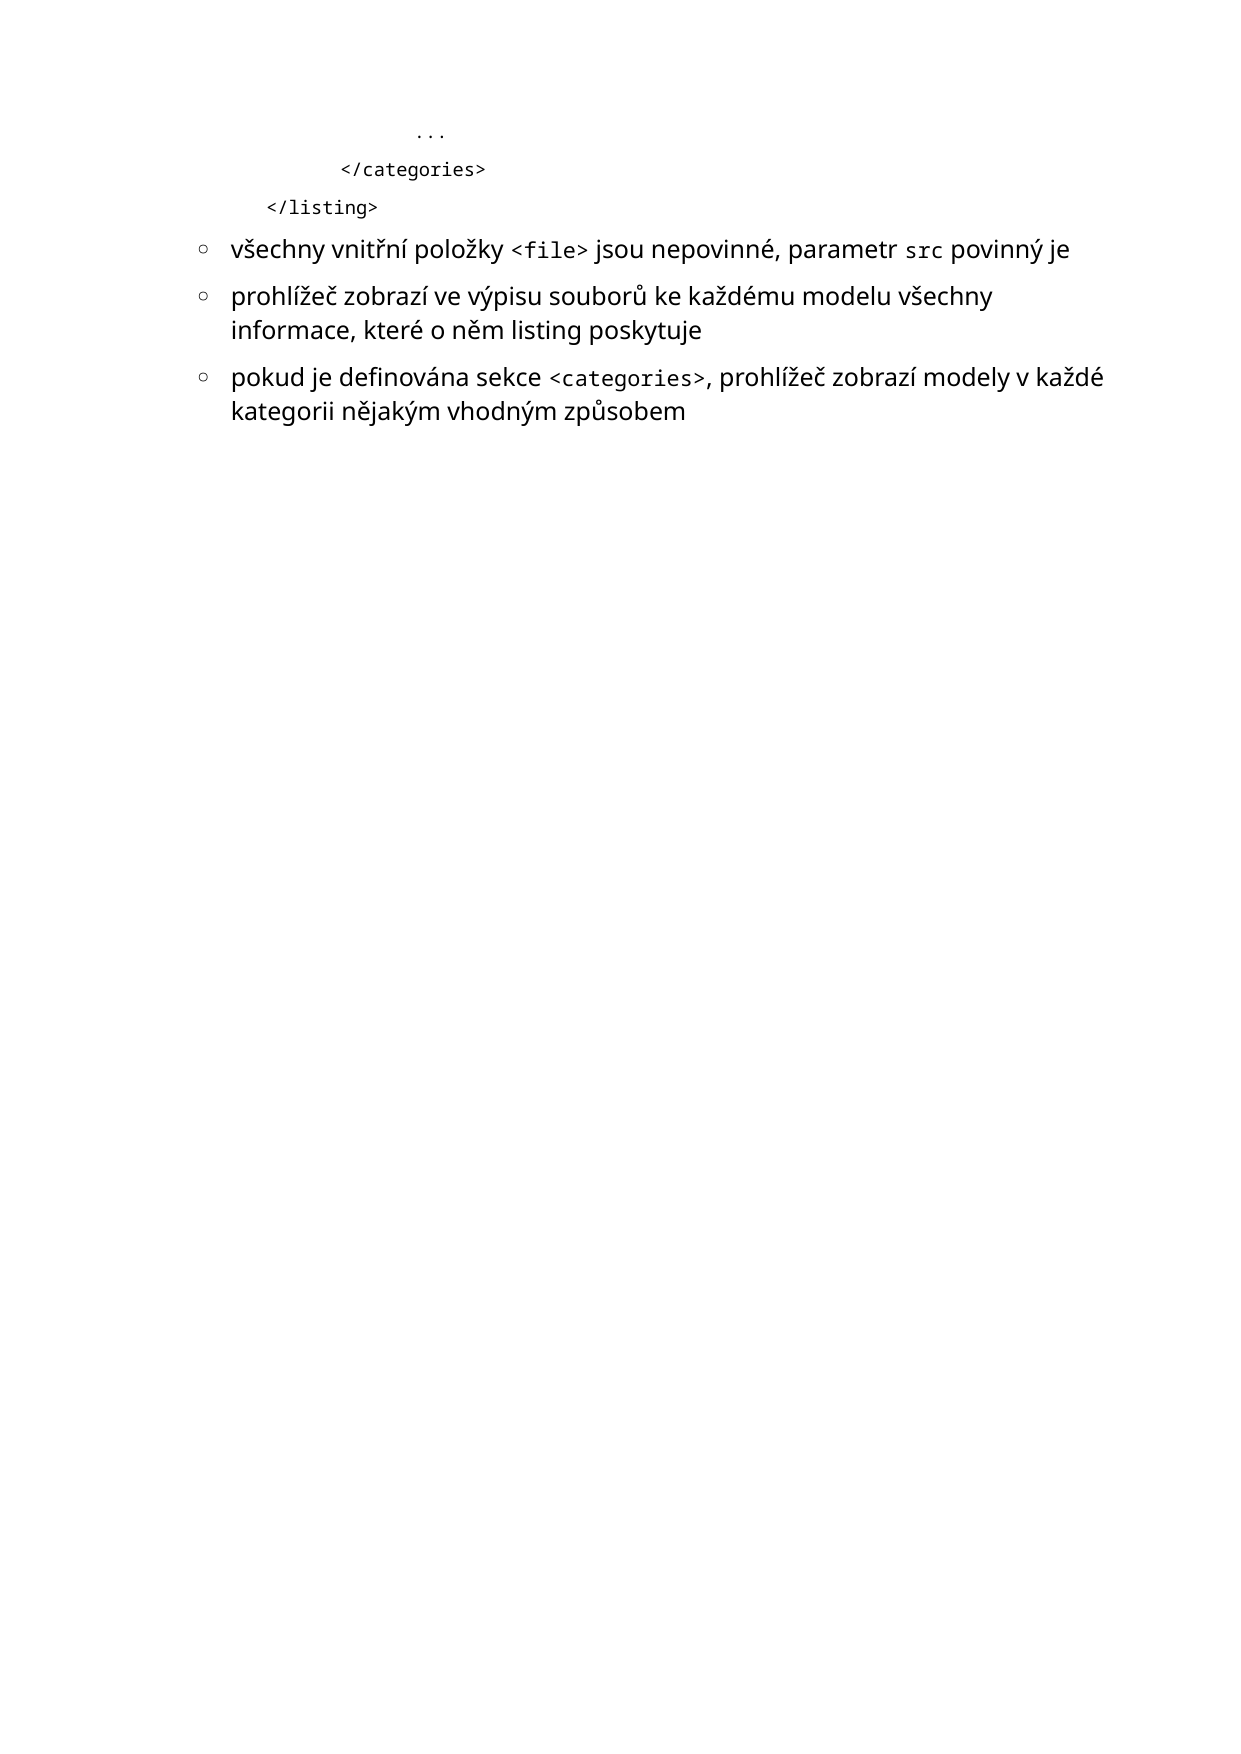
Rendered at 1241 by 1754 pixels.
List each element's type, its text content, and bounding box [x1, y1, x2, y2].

text ... [118, 118, 1122, 144]
text </categories> [118, 156, 1122, 182]
text </listing> [118, 194, 1122, 220]
list prohlížeč zobrazí ve výpisu souborů ke každému modelu všechny informace, které o něm listing poskytuje [193, 279, 1122, 347]
list pokud je definována sekce <categories>, prohlížeč zobrazí modely v každé kategorii nějakým vhodným způsobem [193, 359, 1122, 427]
list všechny vnitřní položky <file> jsou nepovinné, parametr src povinný je [193, 232, 1122, 266]
